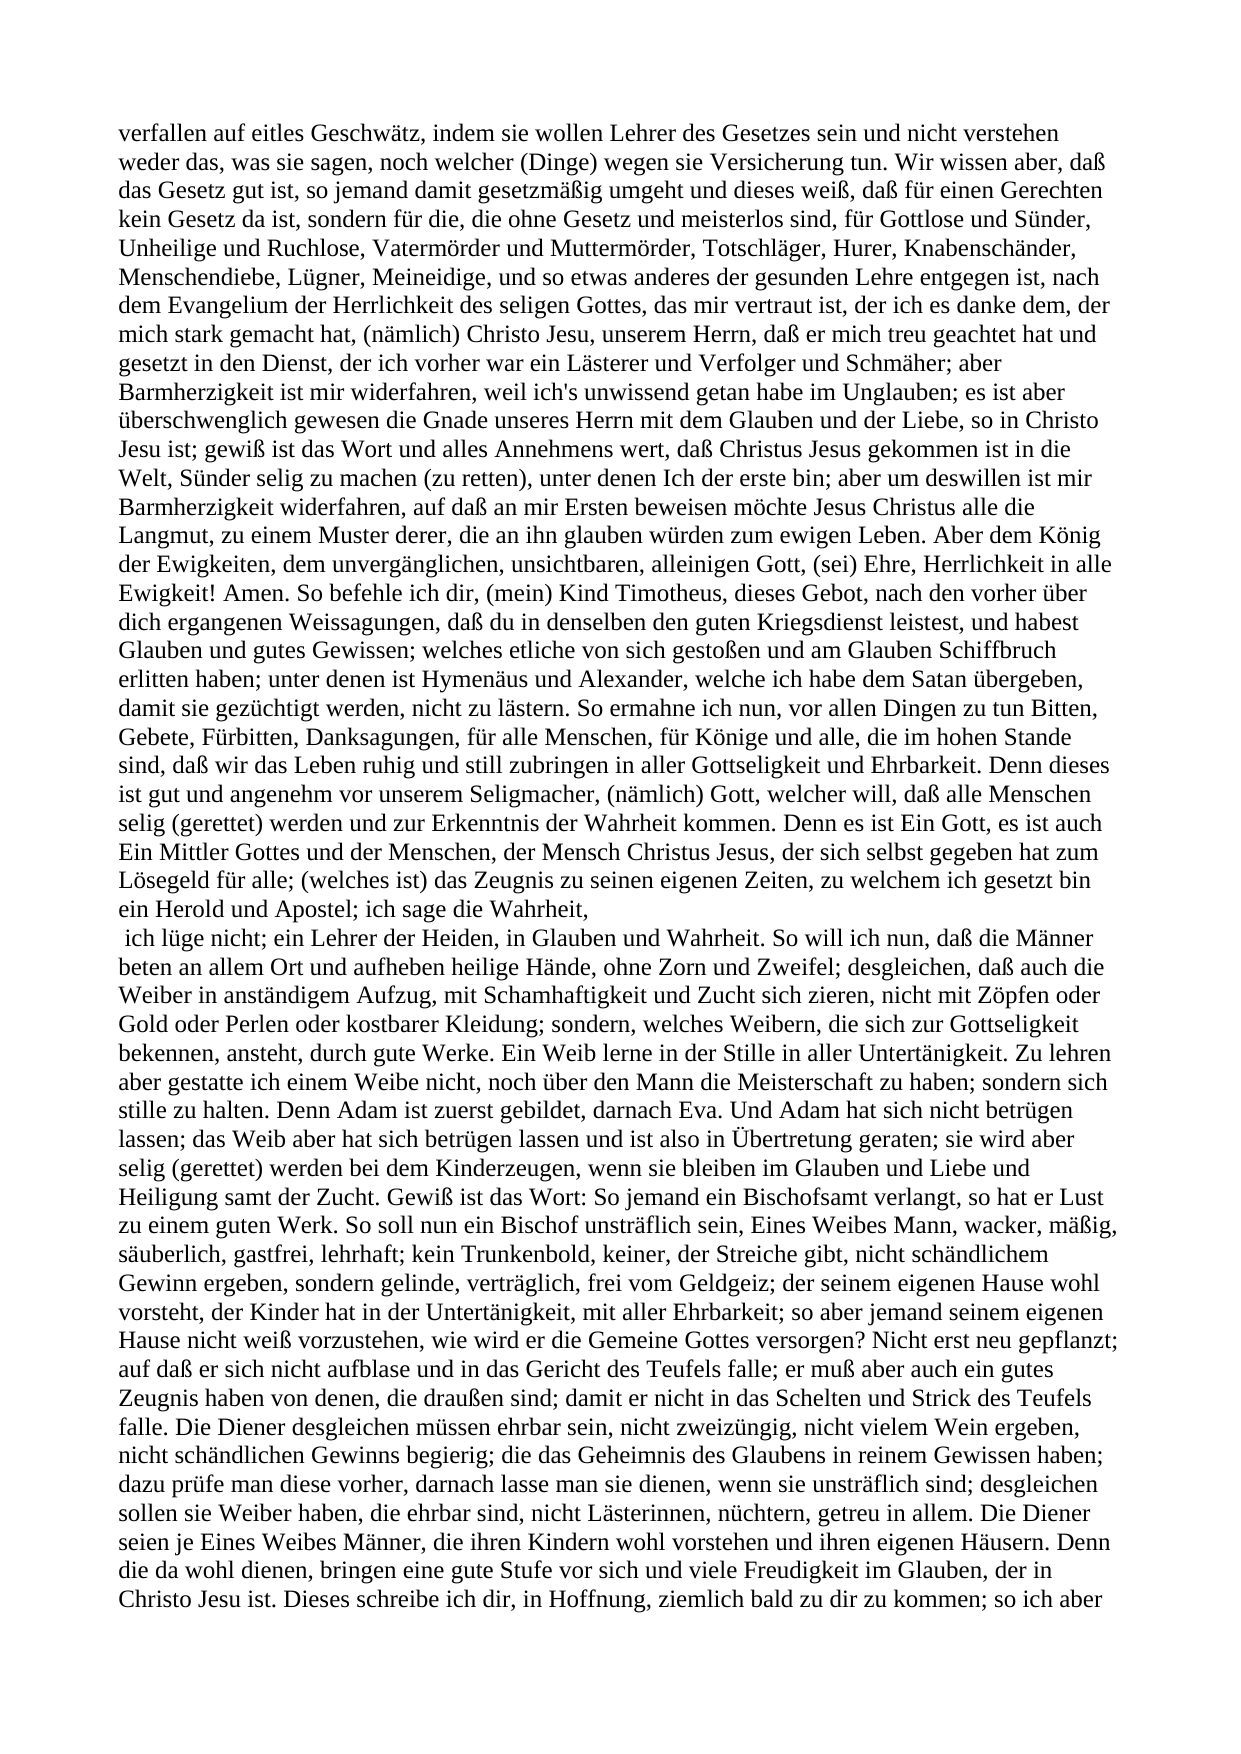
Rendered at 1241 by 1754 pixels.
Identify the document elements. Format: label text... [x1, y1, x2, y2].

text ich lüge nicht; ein Lehrer der Heiden, in Glauben und Wahrheit. So will ich nun, daß die Männer beten an allem Ort und aufheben heilige Hände, ohne Zorn und Zweifel; desgleichen, daß auch die Weiber in anständigem Aufzug, mit Schamhaftigkeit und Zucht sich zieren, nicht mit Zöpfen oder Gold oder Perlen oder kostbarer Kleidung; sondern, welches Weibern, die sich zur Gottseligkeit bekennen, ansteht, durch gute Werke. Ein Weib lerne in der Stille in aller Untertänigkeit. Zu lehren aber gestatte ich einem Weibe nicht, noch über den Mann die Meisterschaft zu haben; sondern sich stille zu halten. Denn Adam ist zuerst gebildet, darnach Eva. Und Adam hat sich nicht betrügen lassen; das Weib aber hat sich betrügen lassen und ist also in Übertretung geraten; sie wird aber selig (gerettet) werden bei dem Kinderzeugen, wenn sie bleiben im Glauben und Liebe und Heiligung samt der Zucht. Gewiß ist das Wort: So jemand ein Bischofsamt verlangt, so hat er Lust zu einem guten Werk. So soll nun ein Bischof unsträflich sein, Eines Weibes Mann, wacker, mäßig, säuberlich, gastfrei, lehrhaft; kein Trunkenbold, keiner, der Streiche gibt, nicht schändlichem Gewinn ergeben, sondern gelinde, verträglich, frei vom Geldgeiz; der seinem eigenen Hause wohl vorsteht, der Kinder hat in der Untertänigkeit, mit aller Ehrbarkeit; so aber jemand seinem eigenen Hause nicht weiß vorzustehen, wie wird er die Gemeine Gottes versorgen? Nicht erst neu gepflanzt; auf daß er sich nicht aufblase und in das Gericht des Teufels falle; er muß aber auch ein gutes Zeugnis haben von denen, die draußen sind; damit er nicht in das Schelten und Strick des Teufels falle. Die Diener desgleichen müssen ehrbar sein, nicht zweizüngig, nicht vielem Wein ergeben, nicht schändlichen Gewinns begierig; die das Geheimnis des Glaubens in reinem Gewissen haben; dazu prüfe man diese vorher, darnach lasse man sie dienen, wenn sie unsträflich sind; desgleichen sollen sie Weiber haben, die ehrbar sind, nicht Lästerinnen, nüchtern, getreu in allem. Die Diener seien je Eines Weibes Männer, die ihren Kindern wohl vorstehen und ihren eigenen Häusern. Denn die da wohl dienen, bringen eine gute Stufe vor sich und viele Freudigkeit im Glauben, der in Christo Jesu ist. Dieses schreibe ich dir, in Hoffnung, ziemlich bald zu dir zu kommen; so ich aber [118, 923, 1122, 1613]
text verfallen auf eitles Geschwätz, indem sie wollen Lehrer des Gesetzes sein und nicht verstehen weder das, was sie sagen, noch welcher (Dinge) wegen sie Versicherung tun. Wir wissen aber, daß das Gesetz gut ist, so jemand damit gesetzmäßig umgeht und dieses weiß, daß für einen Gerechten kein Gesetz da ist, sondern für die, die ohne Gesetz und meisterlos sind, für Gottlose und Sünder, Unheilige und Ruchlose, Vatermörder und Muttermörder, Totschläger, Hurer, Knabenschänder, Menschendiebe, Lügner, Meineidige, und so etwas anderes der gesunden Lehre entgegen ist, nach dem Evangelium der Herrlichkeit des seligen Gottes, das mir vertraut ist, der ich es danke dem, der mich stark gemacht hat, (nämlich) Christo Jesu, unserem Herrn, daß er mich treu geachtet hat und gesetzt in den Dienst, der ich vorher war ein Lästerer und Verfolger und Schmäher; aber Barmherzigkeit ist mir widerfahren, weil ich's unwissend getan habe im Unglauben; es ist aber überschwenglich gewesen die Gnade unseres Herrn mit dem Glauben und der Liebe, so in Christo Jesu ist; gewiß ist das Wort und alles Annehmens wert, daß Christus Jesus gekommen ist in die Welt, Sünder selig zu machen (zu retten), unter denen Ich der erste bin; aber um deswillen ist mir Barmherzigkeit widerfahren, auf daß an mir Ersten beweisen möchte Jesus Christus alle die Langmut, zu einem Muster derer, die an ihn glauben würden zum ewigen Leben. Aber dem König der Ewigkeiten, dem unvergänglichen, unsichtbaren, alleinigen Gott, (sei) Ehre, Herrlichkeit in alle Ewigkeit! Amen. So befehle ich dir, (mein) Kind Timotheus, dieses Gebot, nach den vorher über dich ergangenen Weissagungen, daß du in denselben den guten Kriegsdienst leistest, und habest Glauben und gutes Gewissen; welches etliche von sich gestoßen und am Glauben Schiffbruch erlitten haben; unter denen ist Hymenäus und Alexander, welche ich habe dem Satan übergeben, damit sie gezüchtigt werden, nicht zu lästern. So ermahne ich nun, vor allen Dingen zu tun Bitten, Gebete, Fürbitten, Danksagungen, für alle Menschen, für Könige und alle, die im hohen Stande sind, daß wir das Leben ruhig und still zubringen in aller Gottseligkeit und Ehrbarkeit. Denn dieses ist gut und angenehm vor unserem Seligmacher, (nämlich) Gott, welcher will, daß alle Menschen selig (gerettet) werden und zur Erkenntnis der Wahrheit kommen. Denn es ist Ein Gott, es ist auch Ein Mittler Gottes und der Menschen, der Mensch Christus Jesus, der sich selbst gegeben hat zum Lösegeld für alle; (welches ist) das Zeugnis zu seinen eigenen Zeiten, zu welchem ich gesetzt bin ein Herold und Apostel; ich sage die Wahrheit, [118, 118, 1122, 923]
